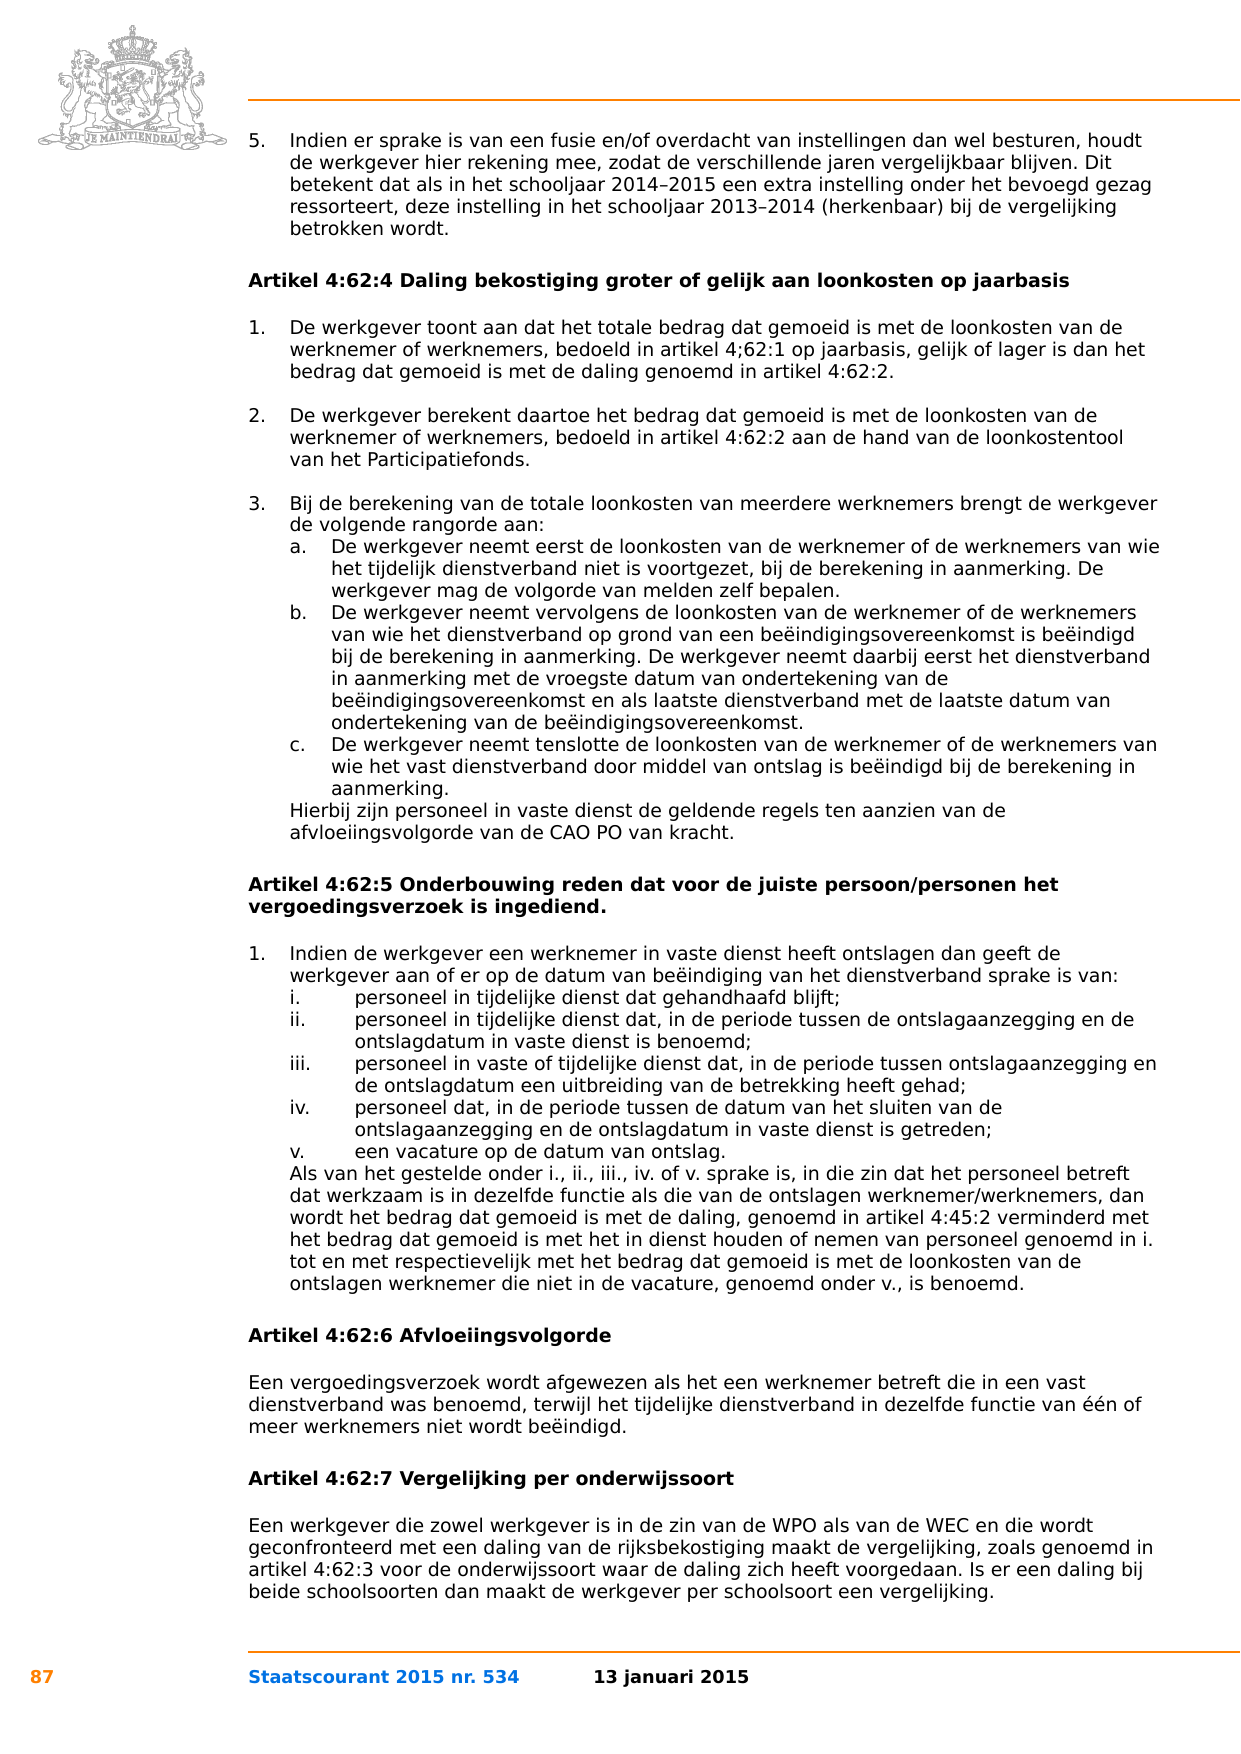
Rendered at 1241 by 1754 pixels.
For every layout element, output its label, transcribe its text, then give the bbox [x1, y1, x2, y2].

text 3. Bij de berekening van de totale loonkosten van meerdere werknemers brengt de werkgever de volgende rangorde aan: [248, 492, 1163, 536]
text 2. De werkgever berekent daartoe het bedrag dat gemoeid is met de loonkosten van de werknemer of werknemers, bedoeld in artikel 4:62:2 aan de hand van de loonkostentool van het Participatiefonds. [248, 404, 1163, 471]
text 5. Indien er sprake is van een fusie en/of overdacht van instellingen dan wel besturen, houdt de werkgever hier rekening mee, zodat de verschillende jaren vergelijkbaar blijven. Dit betekent dat als in het schooljaar 2014–2015 een extra instelling onder het bevoegd gezag ressorteert, deze instelling in het schooljaar 2013–2014 (herkenbaar) bij de vergelijking betrokken wordt. [248, 130, 1163, 240]
text a. De werkgever neemt eerst de loonkosten van de werknemer of de werknemers van wie het tijdelijk dienstverband niet is voortgezet, bij de berekening in aanmerking. De werkgever mag de volgorde van melden zelf bepalen. [289, 536, 1163, 602]
text iv. personeel dat, in de periode tussen de datum van het sluiten van de ontslagaanzegging en de ontslagdatum in vaste dienst is getreden; [289, 1097, 1163, 1141]
picture [38, 25, 227, 150]
text v. een vacature op de datum van ontslag. [289, 1141, 1163, 1163]
text Een vergoedingsverzoek wordt afgewezen als het een werknemer betreft die in een vast dienstverband was benoemd, terwijl het tijdelijke dienstverband in dezelfde functie van één of meer werknemers niet wordt beëindigd. [248, 1372, 1163, 1438]
subtitle Artikel 4:62:6 Afvloeiingsvolgorde [248, 1325, 1163, 1347]
text c. De werkgever neemt tenslotte de loonkosten van de werknemer of de werknemers van wie het vast dienstverband door middel van ontslag is beëindigd bij de berekening in aanmerking. [289, 734, 1163, 800]
text Als van het gestelde onder i., ii., iii., iv. of v. sprake is, in die zin dat het personeel betreft dat werkzaam is in dezelfde functie als die van de ontslagen werknemer/werknemers, dan wordt het bedrag dat gemoeid is met de daling, genoemd in artikel 4:45:2 verminderd met het bedrag dat gemoeid is met het in dienst houden of nemen van personeel genoemd in i. tot en met respectievelijk met het bedrag dat gemoeid is met de loonkosten van de ontslagen werknemer die niet in de vacature, genoemd onder v., is benoemd. [289, 1163, 1163, 1295]
text iii. personeel in vaste of tijdelijke dienst dat, in de periode tussen ontslagaanzegging en de ontslagdatum een uitbreiding van de betrekking heeft gehad; [289, 1053, 1163, 1097]
subtitle Artikel 4:62:4 Daling bekostiging groter of gelijk aan loonkosten op jaarbasis [248, 270, 1163, 292]
text 1. De werkgever toont aan dat het totale bedrag dat gemoeid is met de loonkosten van de werknemer of werknemers, bedoeld in artikel 4;62:1 op jaarbasis, gelijk of lager is dan het bedrag dat gemoeid is met de daling genoemd in artikel 4:62:2. [248, 317, 1163, 383]
text Hierbij zijn personeel in vaste dienst de geldende regels ten aanzien van de afvloeiingsvolgorde van de CAO PO van kracht. [289, 800, 1163, 844]
text ii. personeel in tijdelijke dienst dat, in de periode tussen de ontslagaanzegging en de ontslagdatum in vaste dienst is benoemd; [289, 1009, 1163, 1053]
subtitle Artikel 4:62:7 Vergelijking per onderwijssoort [248, 1468, 1163, 1489]
text 1. Indien de werkgever een werknemer in vaste dienst heeft ontslagen dan geeft de werkgever aan of er op de datum van beëindiging van het dienstverband sprake is van: [248, 943, 1163, 987]
text i. personeel in tijdelijke dienst dat gehandhaafd blijft; [289, 987, 1163, 1009]
subtitle Artikel 4:62:5 Onderbouwing reden dat voor de juiste persoon/personen het vergoedingsverzoek is ingediend. [248, 874, 1163, 918]
text Een werkgever die zowel werkgever is in de zin van de WPO als van de WEC en die wordt geconfronteerd met een daling van de rijksbekostiging maakt de vergelijking, zoals genoemd in artikel 4:62:3 voor de onderwijssoort waar de daling zich heeft voorgedaan. Is er een daling bij beide schoolsoorten dan maakt de werkgever per schoolsoort een vergelijking. [248, 1514, 1163, 1602]
text b. De werkgever neemt vervolgens de loonkosten van de werknemer of de werknemers van wie het dienstverband op grond van een beëindigingsovereenkomst is beëindigd bij de berekening in aanmerking. De werkgever neemt daarbij eerst het dienstverband in aanmerking met de vroegste datum van ondertekening van de beëindigingsovereenkomst en als laatste dienstverband met de laatste datum van ondertekening van de beëindigingsovereenkomst. [289, 602, 1163, 734]
